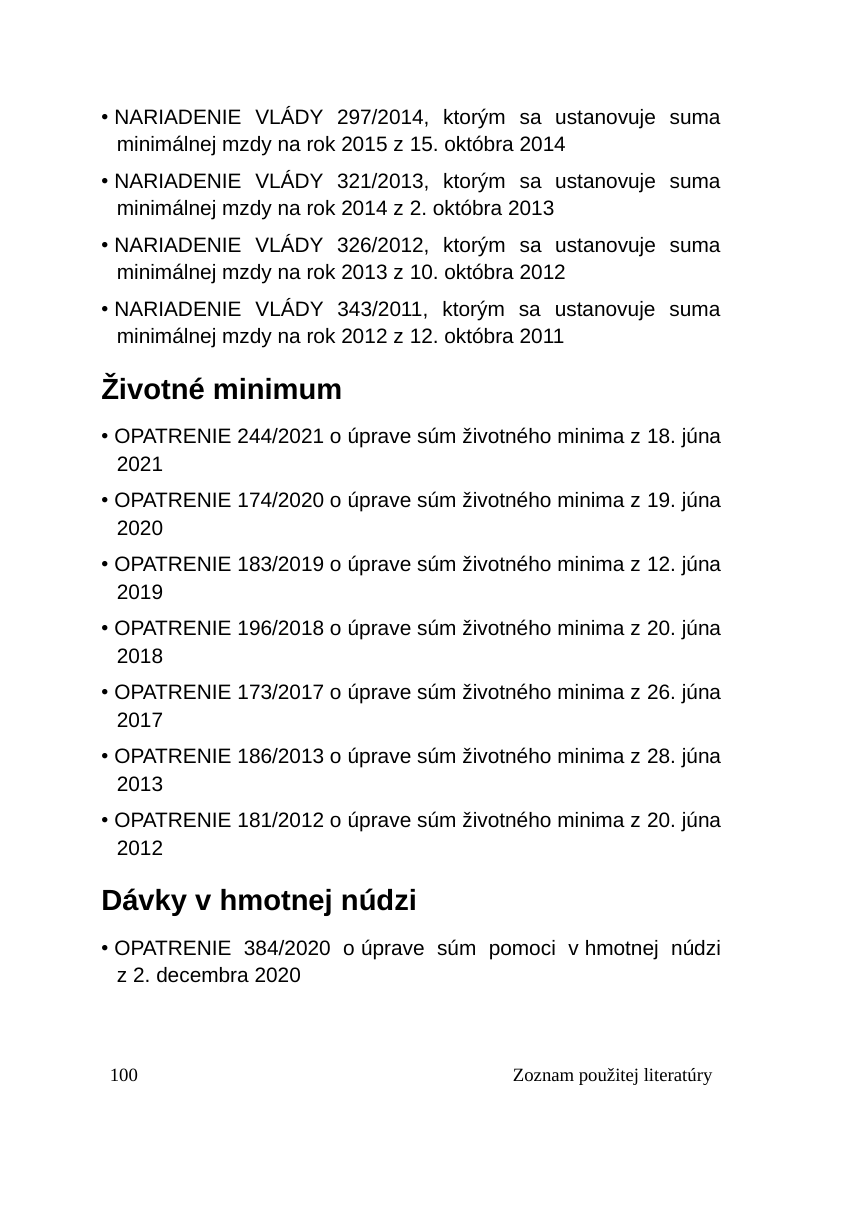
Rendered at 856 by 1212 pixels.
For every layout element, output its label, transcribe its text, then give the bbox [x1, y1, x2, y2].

list OPATRENIE 181/2012 o úprave súm životného minima z 20. júna 2012 [85, 808, 721, 859]
list OPATRENIE 384/2020 o úprave súm pomoci v hmotnej núdzi z 2. decembra 2020 [85, 935, 721, 987]
subtitle Životné minimum [101, 372, 721, 406]
list OPATRENIE 183/2019 o úprave súm životného minima z 12. júna 2019 [85, 552, 721, 603]
list OPATRENIE 244/2021 o úprave súm životného minima z 18. júna 2021 [85, 424, 721, 476]
list NARIADENIE VLÁDY 297/2014, ktorým sa ustanovuje suma minimálnej mzdy na rok 2015 z 15. októbra 2014 [85, 104, 721, 156]
list OPATRENIE 196/2018 o úprave súm životného minima z 20. júna 2018 [85, 616, 721, 667]
list NARIADENIE VLÁDY 321/2013, ktorým sa ustanovuje suma minimálnej mzdy na rok 2014 z 2. októbra 2013 [85, 168, 721, 220]
list NARIADENIE VLÁDY 343/2011, ktorým sa ustanovuje suma minimálnej mzdy na rok 2012 z 12. októbra 2011 [85, 296, 721, 348]
subtitle Dávky v hmotnej núdzi [101, 883, 721, 917]
list NARIADENIE VLÁDY 326/2012, ktorým sa ustanovuje suma minimálnej mzdy na rok 2013 z 10. októbra 2012 [85, 232, 721, 284]
list OPATRENIE 173/2017 o úprave súm životného minima z 26. júna 2017 [85, 680, 721, 731]
list OPATRENIE 186/2013 o úprave súm životného minima z 28. júna 2013 [85, 744, 721, 795]
list OPATRENIE 174/2020 o úprave súm životného minima z 19. júna 2020 [85, 488, 721, 539]
